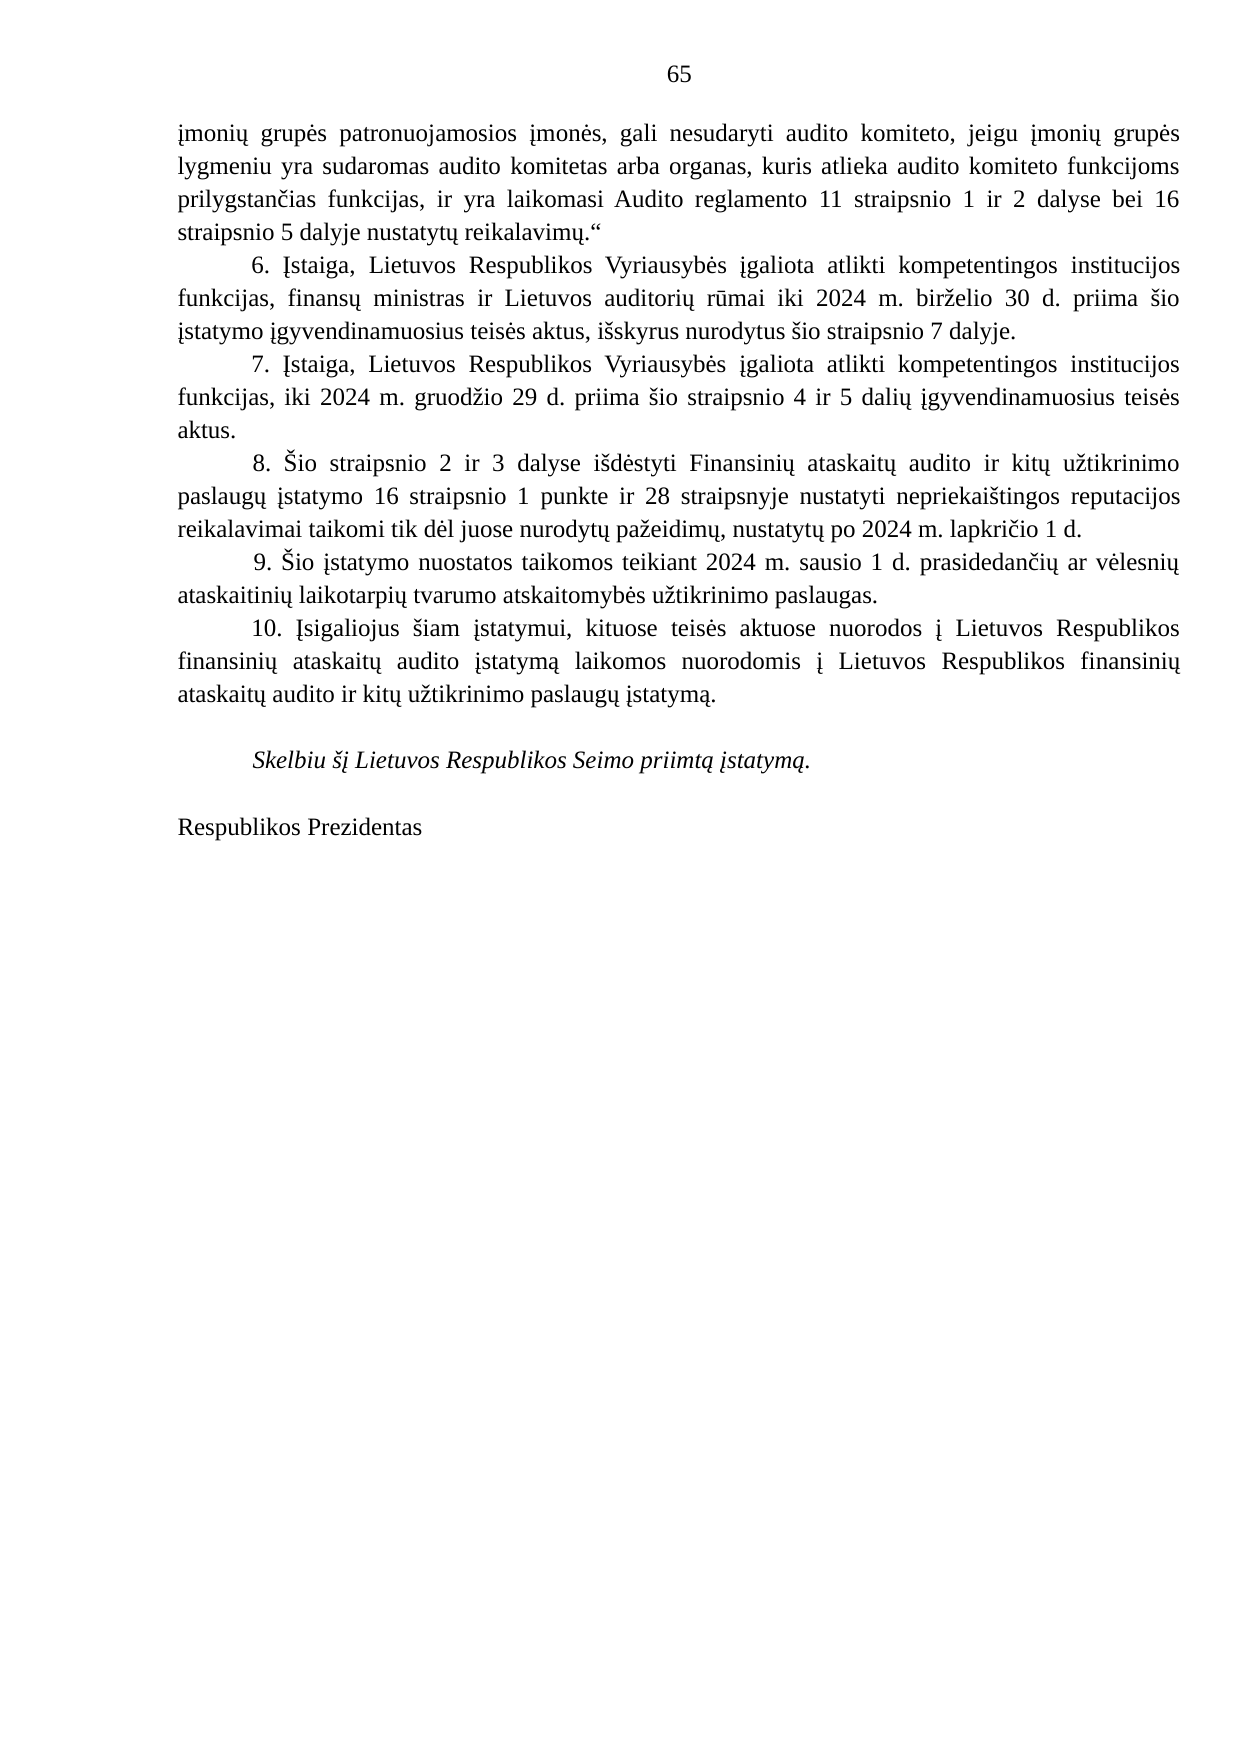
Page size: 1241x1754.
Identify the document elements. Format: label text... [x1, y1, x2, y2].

text įmonių grupės patronuojamosios įmonės, gali nesudaryti audito komiteto, jeigu įmonių grupės lygmeniu yra sudaromas audito komitetas arba organas, kuris atlieka audito komiteto funkcijoms prilygstančias funkcijas, ir yra laikomasi Audito reglamento 11 straipsnio 1 ir 2 dalyse bei 16 straipsnio 5 dalyje nustatytų reikalavimų.“ [177, 118, 1181, 246]
text Skelbiu šį Lietuvos Respublikos Seimo priimtą įstatymą. [177, 746, 1158, 774]
text 6. Įstaiga, Lietuvos Respublikos Vyriausybės įgaliota atlikti kompetentingos institucijos funkcijas, finansų ministras ir Lietuvos auditorių rūmai iki 2024 m. birželio 30 d. priima šio įstatymo įgyvendinamuosius teisės aktus, išskyrus nurodytus šio straipsnio 7 dalyje. [177, 250, 1181, 345]
text 10. Įsigaliojus šiam įstatymui, kituose teisės aktuose nuorodos į Lietuvos Respublikos finansinių ataskaitų audito įstatymą laikomos nuorodomis į Lietuvos Respublikos finansinių ataskaitų audito ir kitų užtikrinimo paslaugų įstatymą. [177, 613, 1181, 708]
text 7. Įstaiga, Lietuvos Respublikos Vyriausybės įgaliota atlikti kompetentingos institucijos funkcijas, iki 2024 m. gruodžio 29 d. priima šio straipsnio 4 ir 5 dalių įgyvendinamuosius teisės aktus. [177, 349, 1181, 444]
text 9. Šio įstatymo nuostatos taikomos teikiant 2024 m. sausio 1 d. prasidedančių ar vėlesnių ataskaitinių laikotarpių tvarumo atskaitomybės užtikrinimo paslaugas. [177, 547, 1181, 609]
text Respublikos Prezidentas [177, 812, 1181, 840]
text 8. Šio straipsnio 2 ir 3 dalyse išdėstyti Finansinių ataskaitų audito ir kitų užtikrinimo paslaugų įstatymo 16 straipsnio 1 punkte ir 28 straipsnyje nustatyti nepriekaištingos reputacijos reikalavimai taikomi tik dėl juose nurodytų pažeidimų, nustatytų po 2024 m. lapkričio 1 d. [177, 448, 1181, 543]
